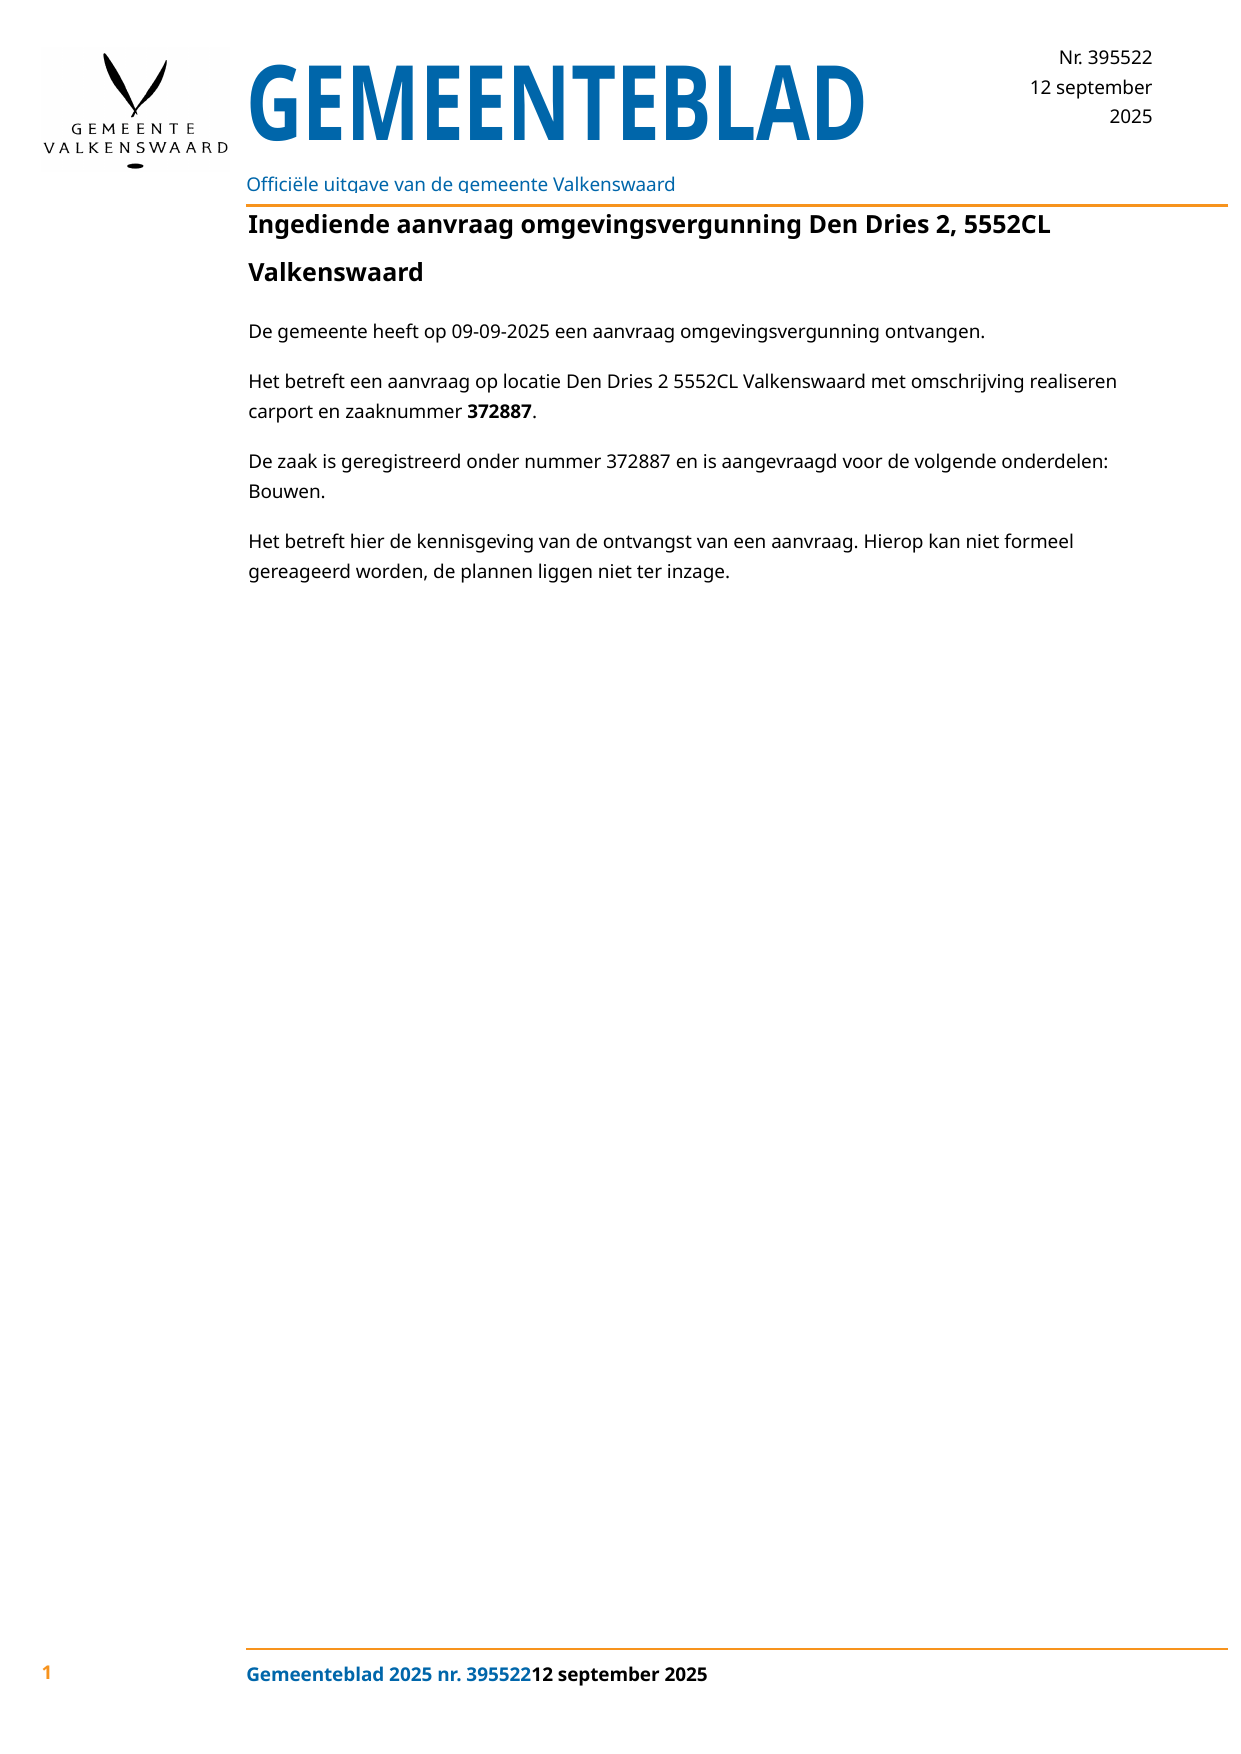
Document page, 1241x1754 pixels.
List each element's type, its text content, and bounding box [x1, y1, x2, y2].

text De zaak is geregistreerd onder nummer 372887 en is aangevraagd voor de volgende onderdelen: Bouwen. [248, 448, 1152, 504]
text Ingediende aanvraag omgevingsvergunning Den Dries 2, 5552CL Valkenswaard [248, 207, 1152, 288]
text Het betreft een aanvraag op locatie Den Dries 2 5552CL Valkenswaard met omschrijving realiseren carport en zaaknummer 372887. [248, 368, 1152, 424]
text Het betreft hier de kennisgeving van de ontvangst van een aanvraag. Hierop kan niet formeel gereageerd worden, de plannen liggen niet ter inzage. [248, 528, 1152, 584]
text De gemeente heeft op 09-09-2025 een aanvraag omgevingsvergunning ontvangen. [248, 318, 1152, 344]
picture [41, 47, 231, 172]
